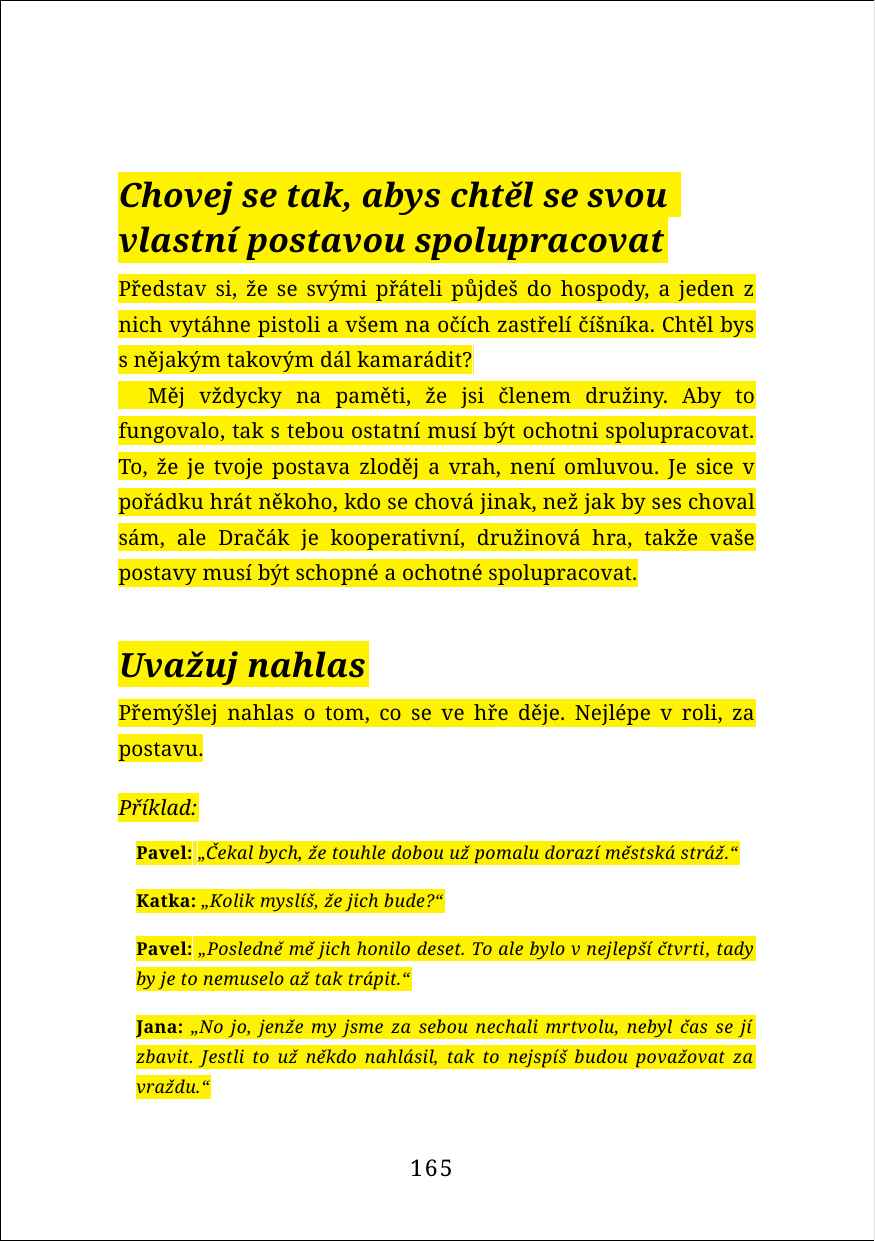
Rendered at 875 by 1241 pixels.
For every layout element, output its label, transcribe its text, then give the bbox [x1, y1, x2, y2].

text Pavel: „Čekal bych, že touhle dobou už pomalu dorazí městská stráž.“ [136, 841, 756, 865]
text Představ si, že se svými přáteli půjdeš do hospody, a jeden z nich vytáhne pistoli a všem na očích zastřelí číšníka. Chtěl bys s nějakým takovým dál kamarádit? Měj vždycky na paměti, že jsi členem družiny. Aby to fungovalo, tak s tebou ostatní musí být ochotni spolupracovat. To, že je tvoje postava zloděj a vrah, není omluvou. Je sice v pořádku hrát někoho, kdo se chová jinak, než jak by ses choval sám, ale Dračák je kooperativní, družinová hra, takže vaše postavy musí být schopné a ochotné spolupracovat. [118, 274, 756, 587]
text Příklad: [118, 793, 756, 822]
text Katka: „Kolik myslíš, že jich bude?“ [136, 888, 756, 913]
subtitle Uvažuj nahlas [118, 641, 756, 687]
text Pavel: „Posledně mě jich honilo deset. To ale bylo v nejlepší čtvrti, tady by je to nemuselo až tak trápit.“ [136, 936, 756, 991]
text Přemýšlej nahlas o tom, co se ve hře děje. Nejlépe v roli, za postavu. [118, 698, 756, 762]
subtitle Chovej se tak, abys chtěl se svou vlastní postavou spolupracovat [118, 172, 756, 263]
text Jana: „No jo, jenže my jsme za sebou nechali mrtvolu, nebyl čas se jí zbavit. Jestli to už někdo nahlásil, tak to nejspíš budou považovat za vraždu.“ [136, 1014, 756, 1099]
